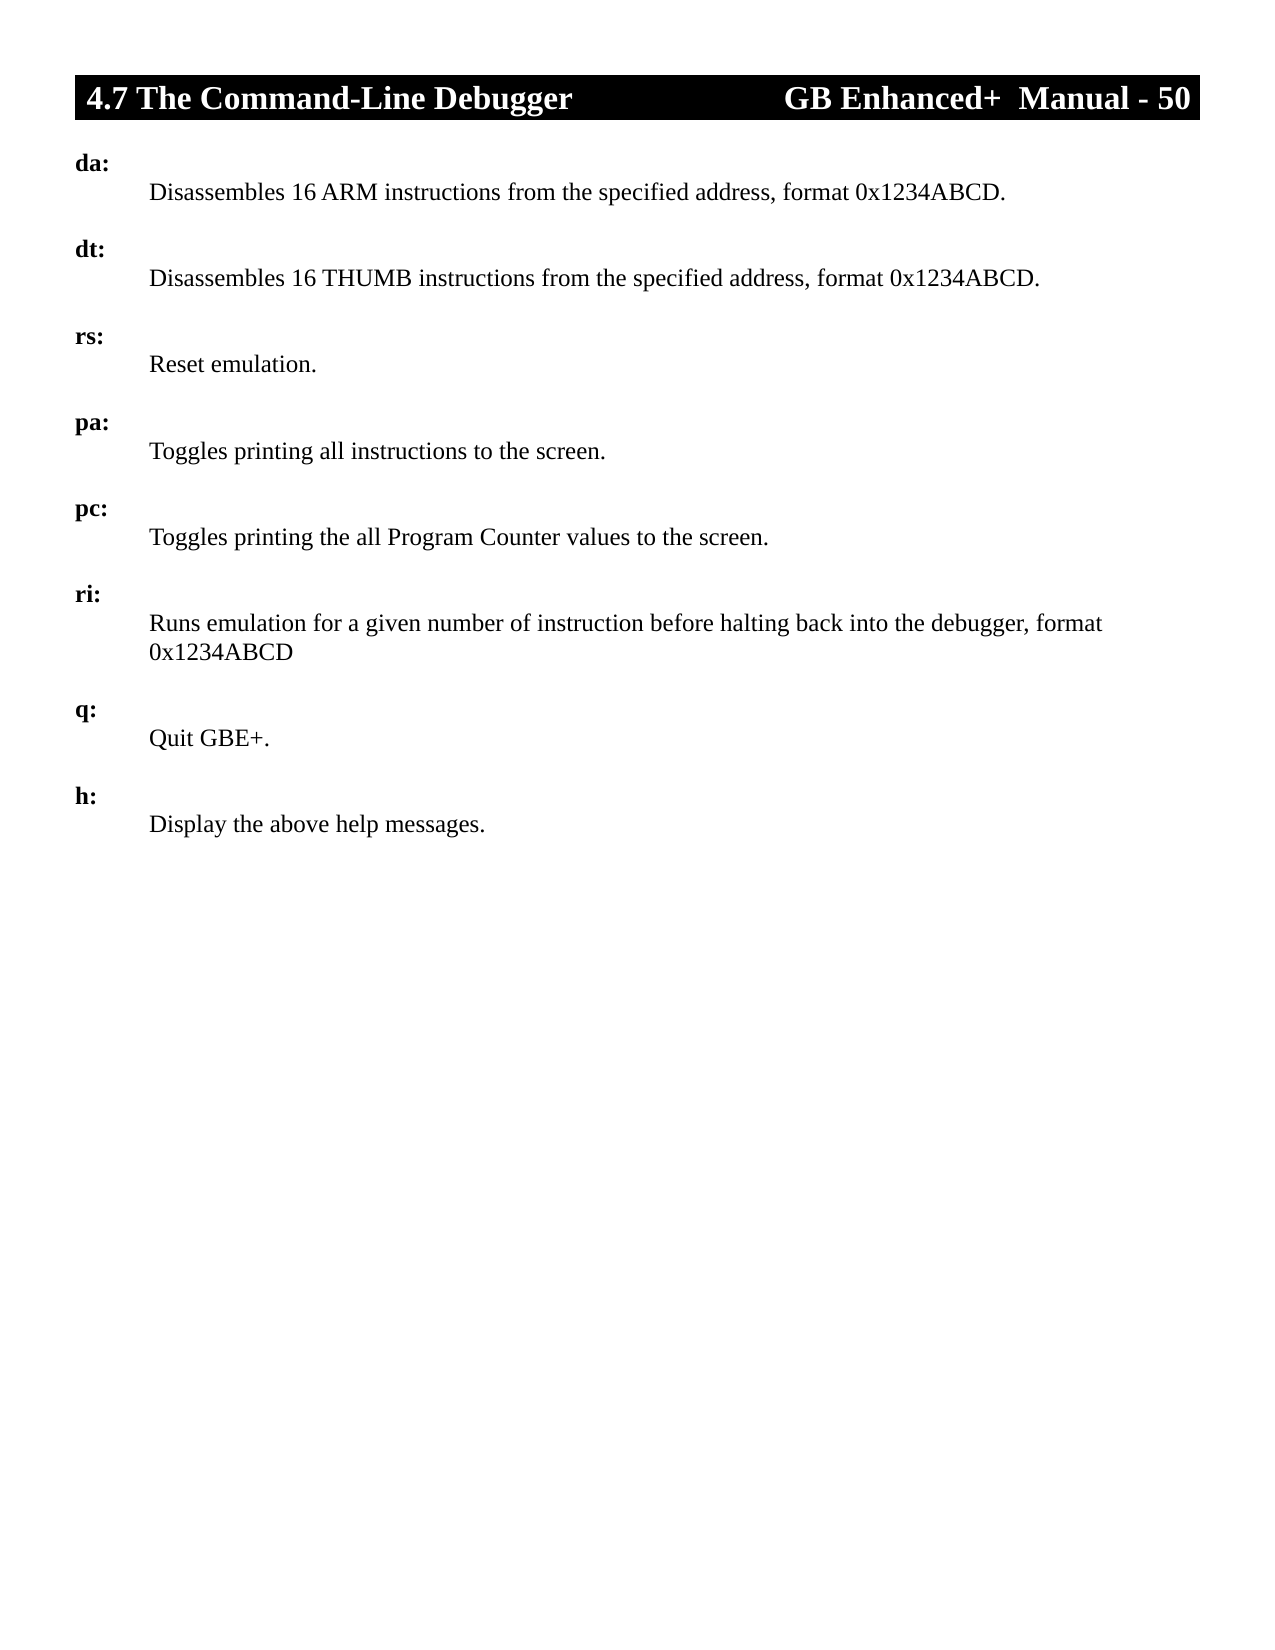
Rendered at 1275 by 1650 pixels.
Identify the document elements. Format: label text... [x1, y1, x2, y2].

text Disassembles 16 THUMB instructions from the specified address, format 0x1234ABCD. [75, 263, 1200, 292]
text Runs emulation for a given number of instruction before halting back into the debugger, format 0x1234ABCD [75, 608, 1200, 666]
text Toggles printing the all Program Counter values to the screen. [75, 522, 1200, 551]
text Toggles printing all instructions to the screen. [75, 436, 1200, 464]
text Reset emulation. [75, 349, 1200, 378]
text pa: [75, 407, 1200, 436]
text Disassembles 16 ARM instructions from the specified address, format 0x1234ABCD. [75, 177, 1200, 206]
text q: [75, 694, 1200, 723]
text Quit GBE+. [75, 723, 1200, 752]
text dt: [75, 234, 1200, 263]
text 4.7 The Command-Line Debugger GB Enhanced+ Manual - 50 [75, 75, 1200, 119]
text da: [75, 148, 1200, 177]
text h: [75, 781, 1200, 809]
text ri: [75, 579, 1200, 608]
text rs: [75, 321, 1200, 349]
text Display the above help messages. [75, 809, 1200, 838]
text pc: [75, 493, 1200, 522]
